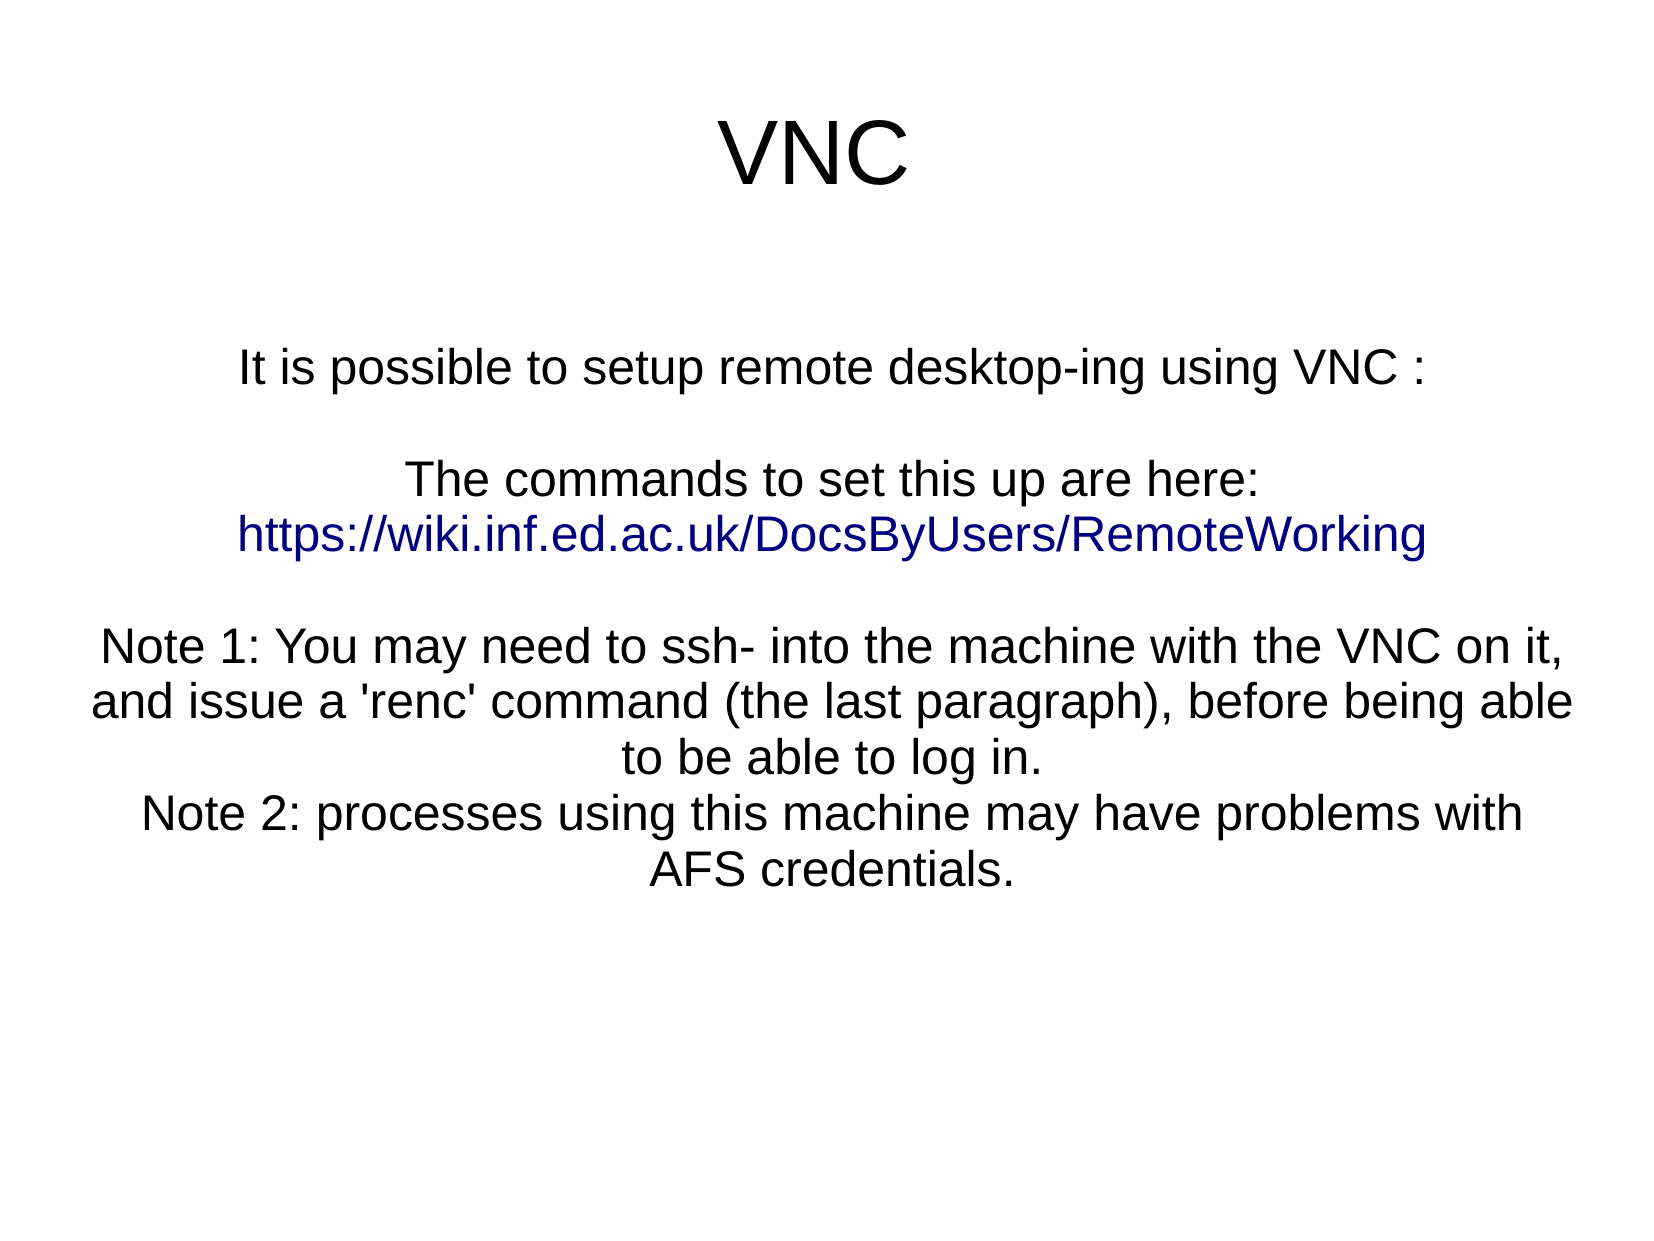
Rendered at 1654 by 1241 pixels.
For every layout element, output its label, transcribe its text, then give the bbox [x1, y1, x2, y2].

subtitle It is possible to setup remote desktop-ing using VNC : The commands to set this up are here: https://wiki.inf.ed.ac.uk/DocsByUsers/RemoteWorking Note 1: You may need to ssh- into the machine with the VNC on it, and issue a 'renc' command (the last paragraph), before being able to be able to log in. Note 2: processes using this machine may have problems with AFS credentials. [88, 318, 1577, 1123]
title VNC [82, 56, 1571, 250]
